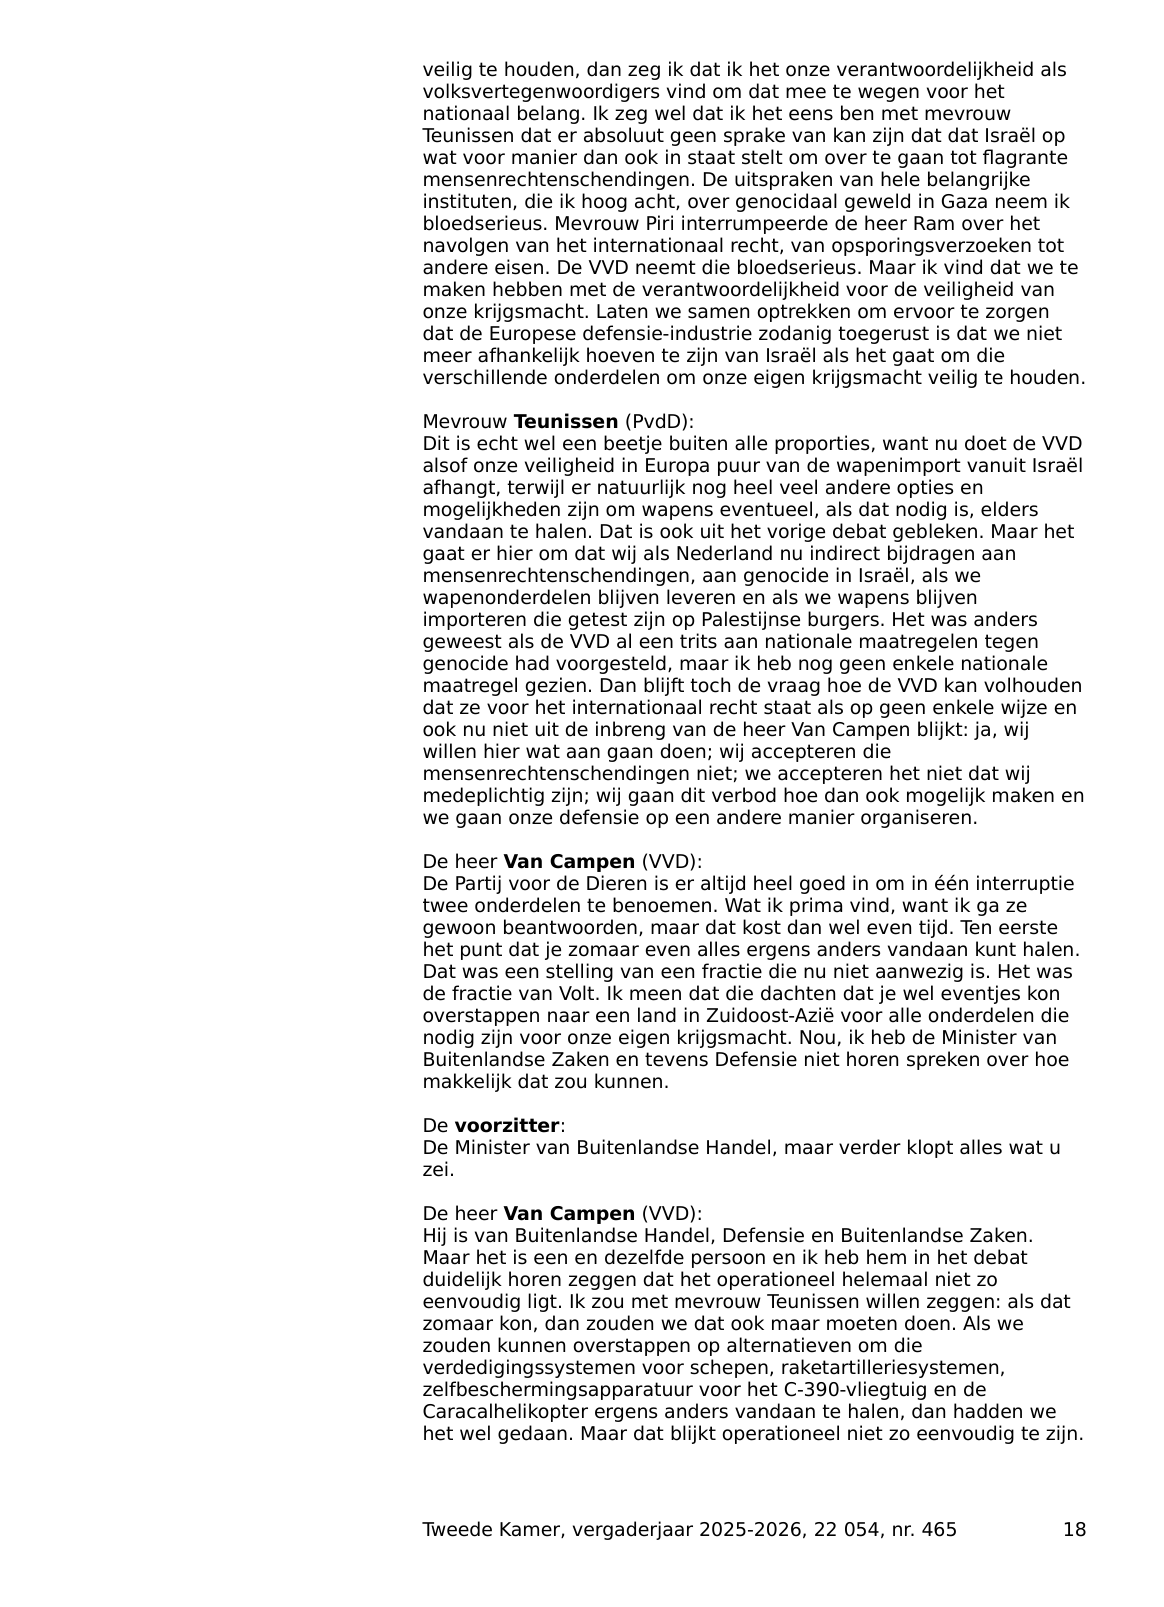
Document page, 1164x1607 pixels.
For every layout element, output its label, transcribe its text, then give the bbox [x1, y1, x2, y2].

text De Minister van Buitenlandse Handel, maar verder klopt alles wat u zei. [422, 1137, 1087, 1181]
text De Partij voor de Dieren is er altijd heel goed in om in één interruptie twee onderdelen te benoemen. Wat ik prima vind, want ik ga ze gewoon beantwoorden, maar dat kost dan wel even tijd. Ten eerste het punt dat je zomaar even alles ergens anders vandaan kunt halen. Dat was een stelling van een fractie die nu niet aanwezig is. Het was de fractie van Volt. Ik meen dat die dachten dat je wel eventjes kon overstappen naar een land in Zuidoost-Azië voor alle onderdelen die nodig zijn voor onze eigen krijgsmacht. Nou, ik heb de Minister van Buitenlandse Zaken en tevens Defensie niet horen spreken over hoe makkelijk dat zou kunnen. [422, 873, 1087, 1092]
text De heer Van Campen (VVD): [422, 851, 1087, 873]
text De voorzitter: [422, 1115, 1087, 1137]
text De heer Van Campen (VVD): [422, 1203, 1087, 1225]
text Hij is van Buitenlandse Handel, Defensie en Buitenlandse Zaken. Maar het is een en dezelfde persoon en ik heb hem in het debat duidelijk horen zeggen dat het operationeel helemaal niet zo eenvoudig ligt. Ik zou met mevrouw Teunissen willen zeggen: als dat zomaar kon, dan zouden we dat ook maar moeten doen. Als we zouden kunnen overstappen op alternatieven om die verdedigingssystemen voor schepen, raketartilleriesystemen, zelfbeschermingsapparatuur voor het C-390-vliegtuig en de Caracalhelikopter ergens anders vandaan te halen, dan hadden we het wel gedaan. Maar dat blijkt operationeel niet zo eenvoudig te zijn. [422, 1225, 1087, 1444]
text Mevrouw Teunissen (PvdD): [422, 411, 1087, 433]
text Dit is echt wel een beetje buiten alle proporties, want nu doet de VVD alsof onze veiligheid in Europa puur van de wapenimport vanuit Israël afhangt, terwijl er natuurlijk nog heel veel andere opties en mogelijkheden zijn om wapens eventueel, als dat nodig is, elders vandaan te halen. Dat is ook uit het vorige debat gebleken. Maar het gaat er hier om dat wij als Nederland nu indirect bijdragen aan mensenrechtenschendingen, aan genocide in Israël, als we wapenonderdelen blijven leveren en als we wapens blijven importeren die getest zijn op Palestijnse burgers. Het was anders geweest als de VVD al een trits aan nationale maatregelen tegen genocide had voorgesteld, maar ik heb nog geen enkele nationale maatregel gezien. Dan blijft toch de vraag hoe de VVD kan volhouden dat ze voor het internationaal recht staat als op geen enkele wijze en ook nu niet uit de inbreng van de heer Van Campen blijkt: ja, wij willen hier wat aan gaan doen; wij accepteren die mensenrechtenschendingen niet; we accepteren het niet dat wij medeplichtig zijn; wij gaan dit verbod hoe dan ook mogelijk maken en we gaan onze defensie op een andere manier organiseren. [422, 433, 1087, 828]
text veilig te houden, dan zeg ik dat ik het onze verantwoordelijkheid als volksvertegenwoordigers vind om dat mee te wegen voor het nationaal belang. Ik zeg wel dat ik het eens ben met mevrouw Teunissen dat er absoluut geen sprake van kan zijn dat dat Israël op wat voor manier dan ook in staat stelt om over te gaan tot flagrante mensenrechtenschendingen. De uitspraken van hele belangrijke instituten, die ik hoog acht, over genocidaal geweld in Gaza neem ik bloedserieus. Mevrouw Piri interrumpeerde de heer Ram over het navolgen van het internationaal recht, van opsporingsverzoeken tot andere eisen. De VVD neemt die bloedserieus. Maar ik vind dat we te maken hebben met de verantwoordelijkheid voor de veiligheid van onze krijgsmacht. Laten we samen optrekken om ervoor te zorgen dat de Europese defensie-industrie zodanig toegerust is dat we niet meer afhankelijk hoeven te zijn van Israël als het gaat om die verschillende onderdelen om onze eigen krijgsmacht veilig te houden. [422, 59, 1087, 389]
